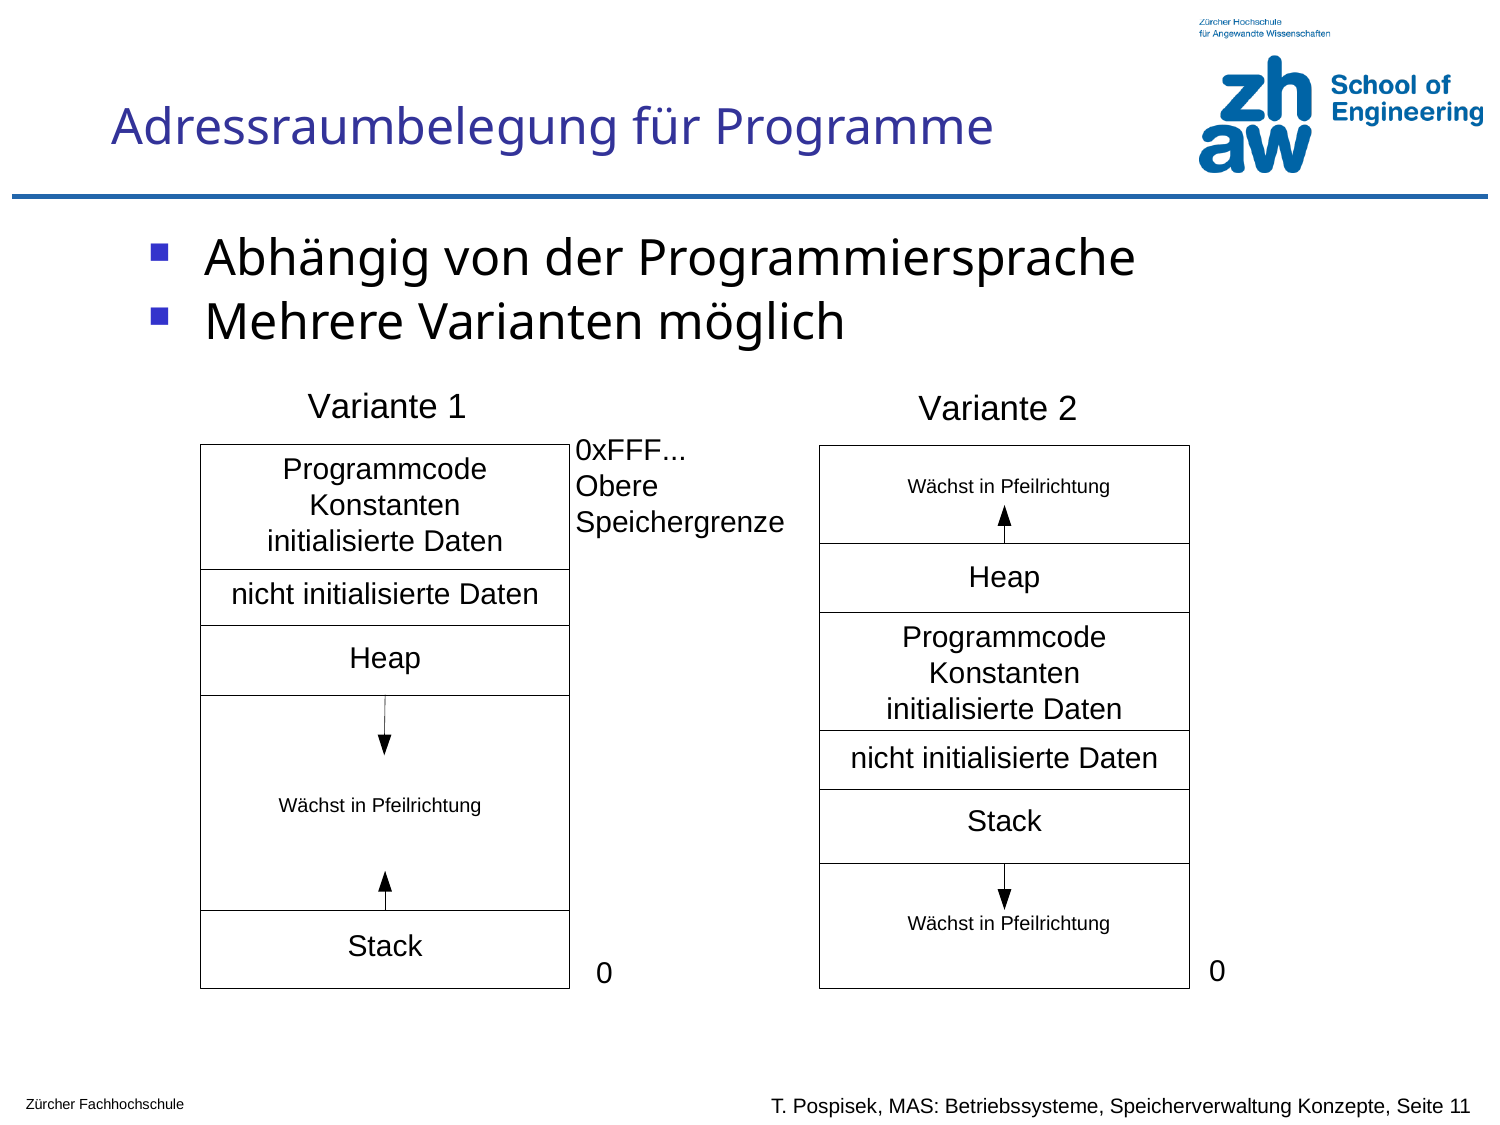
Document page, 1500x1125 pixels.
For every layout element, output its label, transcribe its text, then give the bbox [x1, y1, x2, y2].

picture [152, 366, 1280, 998]
list Abhängig von der Programmiersprache Mehrere Varianten möglich [133, 224, 1363, 409]
picture [1199, 19, 1483, 173]
title Adressraumbelegung für Programme [96, 50, 1375, 163]
